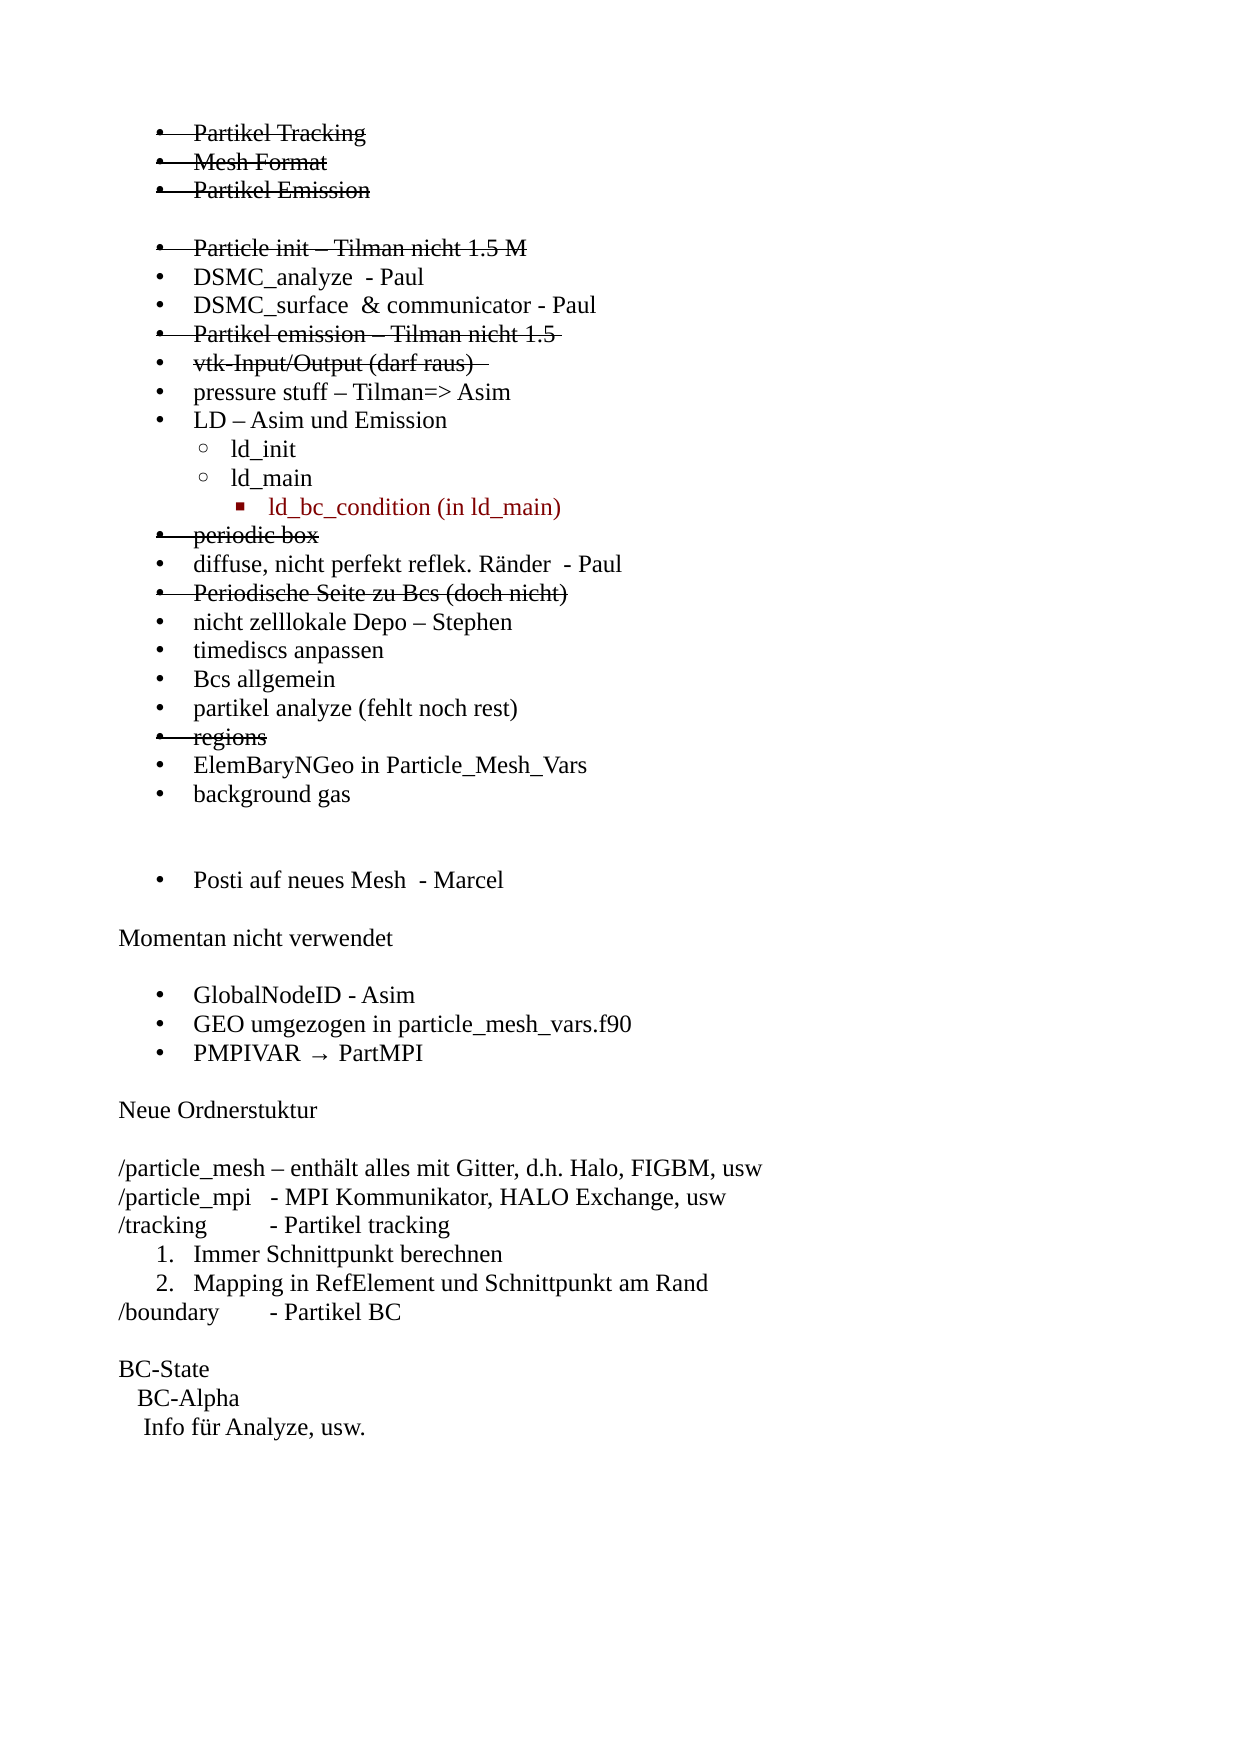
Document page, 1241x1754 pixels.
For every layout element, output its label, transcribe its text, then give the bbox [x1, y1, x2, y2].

list Partikel Tracking [156, 118, 1122, 147]
list Partikel emission – Tilman nicht 1.5 [156, 319, 1122, 348]
list DSMC_analyze - Paul [156, 262, 1122, 291]
list ld_init [193, 434, 1122, 463]
text Momentan nicht verwendet [118, 923, 1122, 952]
text /particle_mpi - MPI Kommunikator, HALO Exchange, usw [118, 1182, 1122, 1211]
list regions [156, 722, 1122, 751]
list partikel analyze (fehlt noch rest) [156, 693, 1122, 722]
text /tracking - Partikel tracking [118, 1211, 1122, 1239]
list background gas [156, 779, 1122, 808]
list ld_main [193, 463, 1122, 492]
list periodic box [156, 521, 1122, 549]
list Posti auf neues Mesh - Marcel [156, 866, 1122, 894]
list vtk-Input/Output (darf raus) [156, 348, 1122, 377]
text BC-State [118, 1354, 1122, 1383]
list Mesh Format [156, 147, 1122, 176]
list LD – Asim und Emission [156, 406, 1122, 434]
list Bcs allgemein [156, 664, 1122, 693]
list Partikel Emission [156, 176, 1122, 204]
list diffuse, nicht perfekt reflek. Ränder - Paul [156, 549, 1122, 578]
text Neue Ordnerstuktur [118, 1096, 1122, 1124]
text Info für Analyze, usw. [118, 1412, 1122, 1441]
list GEO umgezogen in particle_mesh_vars.f90 [156, 1009, 1122, 1038]
list timediscs anpassen [156, 636, 1122, 664]
list DSMC_surface & communicator - Paul [156, 291, 1122, 319]
list ld_bc_condition (in ld_main) [231, 492, 1122, 521]
list pressure stuff – Tilman=> Asim [156, 377, 1122, 406]
list Immer Schnittpunkt berechnen [156, 1239, 1122, 1268]
list Mapping in RefElement und Schnittpunkt am Rand [156, 1268, 1122, 1297]
list ElemBaryNGeo in Particle_Mesh_Vars [156, 751, 1122, 779]
text /particle_mesh – enthält alles mit Gitter, d.h. Halo, FIGBM, usw [118, 1153, 1122, 1182]
list PMPIVAR → PartMPI [156, 1038, 1122, 1067]
list Periodische Seite zu Bcs (doch nicht) [156, 578, 1122, 607]
list Particle init – Tilman nicht 1.5 M [156, 233, 1122, 262]
text BC-Alpha [118, 1383, 1122, 1412]
list nicht zelllokale Depo – Stephen [156, 607, 1122, 636]
list GlobalNodeID - Asim [156, 981, 1122, 1009]
text /boundary - Partikel BC [118, 1297, 1122, 1326]
